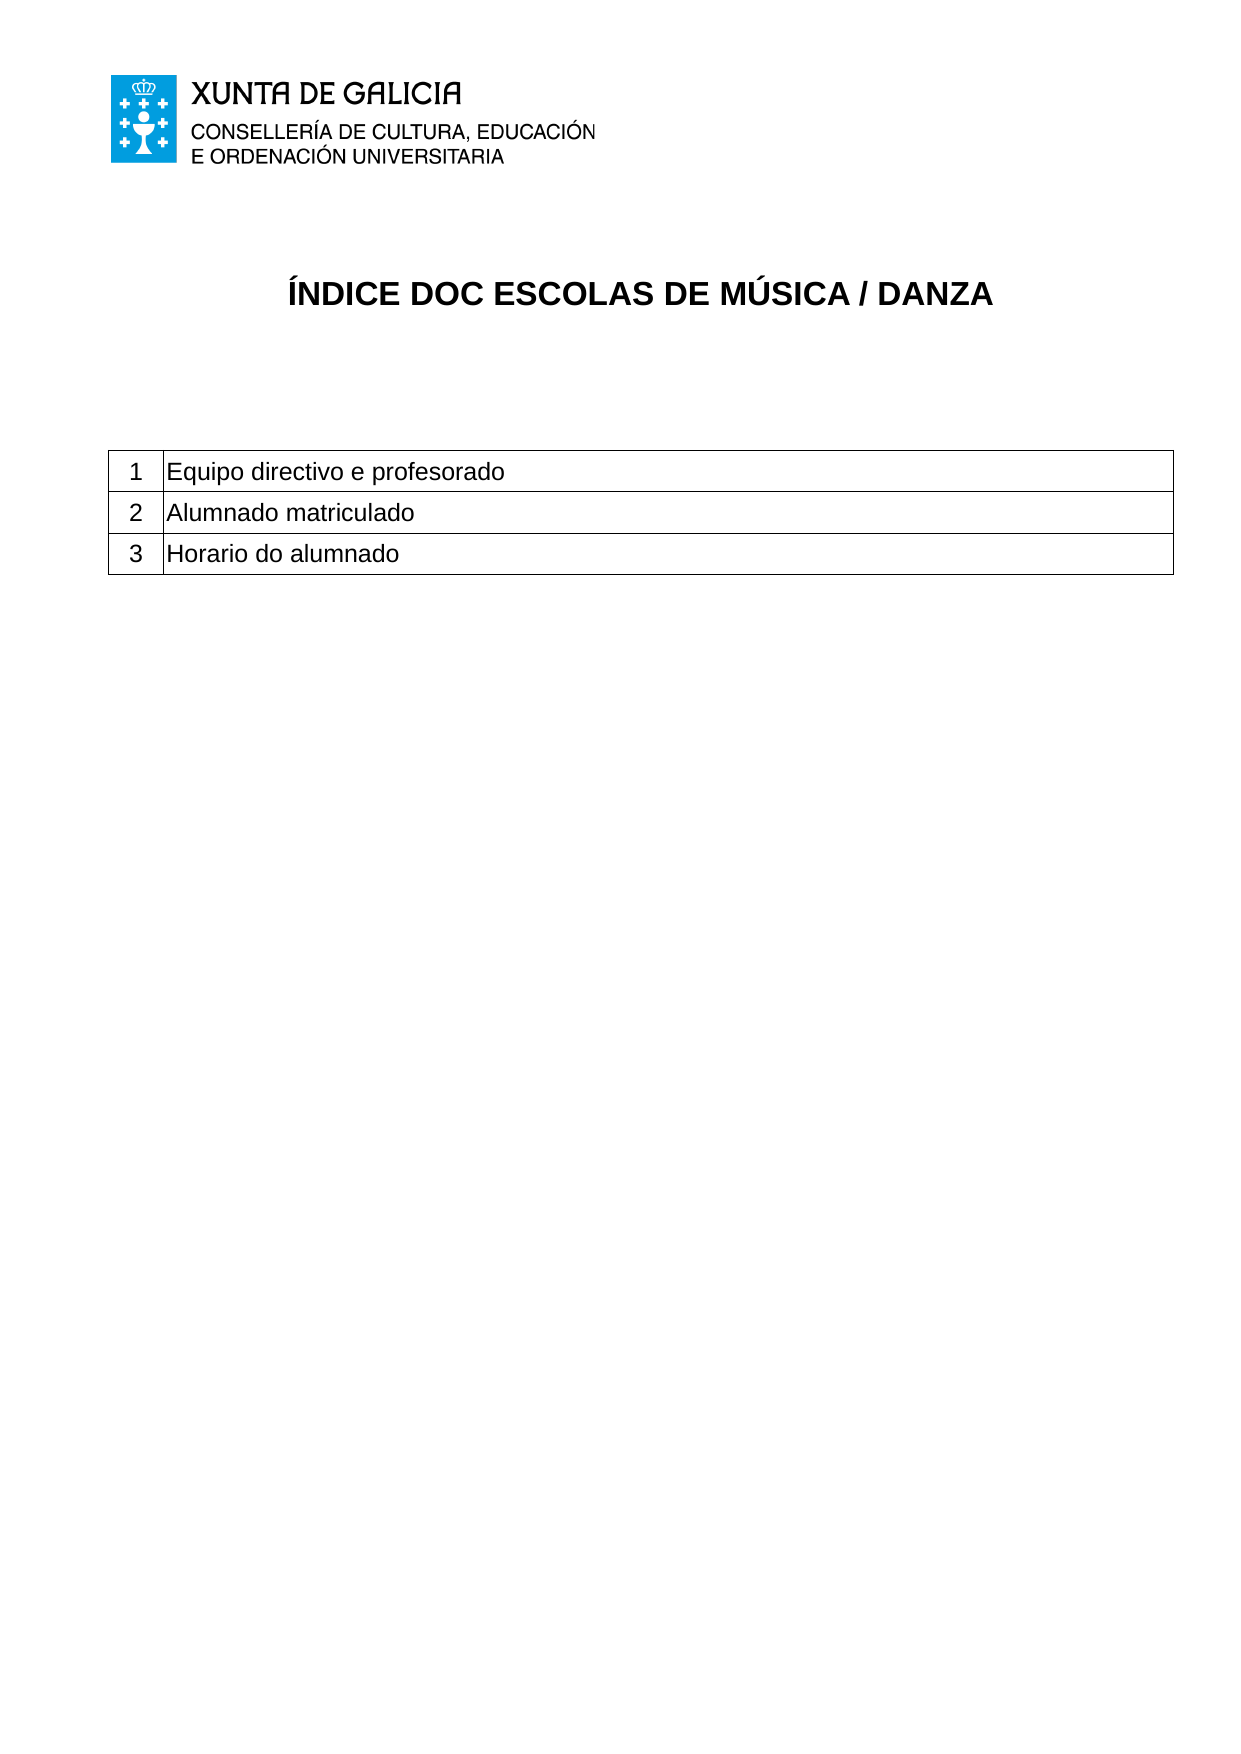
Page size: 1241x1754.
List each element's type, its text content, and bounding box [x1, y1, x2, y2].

picture [139, 99, 148, 108]
table_cell 2 [109, 492, 163, 532]
table_header Equipo directivo e profesorado [164, 451, 1173, 491]
picture [158, 99, 167, 108]
picture [134, 112, 154, 153]
table_header 1 [109, 451, 163, 491]
picture [158, 118, 167, 127]
picture [120, 99, 129, 108]
picture [158, 138, 167, 147]
table_cell 3 [109, 534, 163, 574]
picture [120, 118, 129, 127]
text ÍNDICE DOC ESCOLAS DE MÚSICA / DANZA [112, 274, 1169, 313]
table_cell Alumnado matriculado [164, 492, 1173, 532]
table_cell Horario do alumnado [164, 534, 1173, 574]
picture [120, 138, 129, 147]
picture [111, 75, 595, 164]
